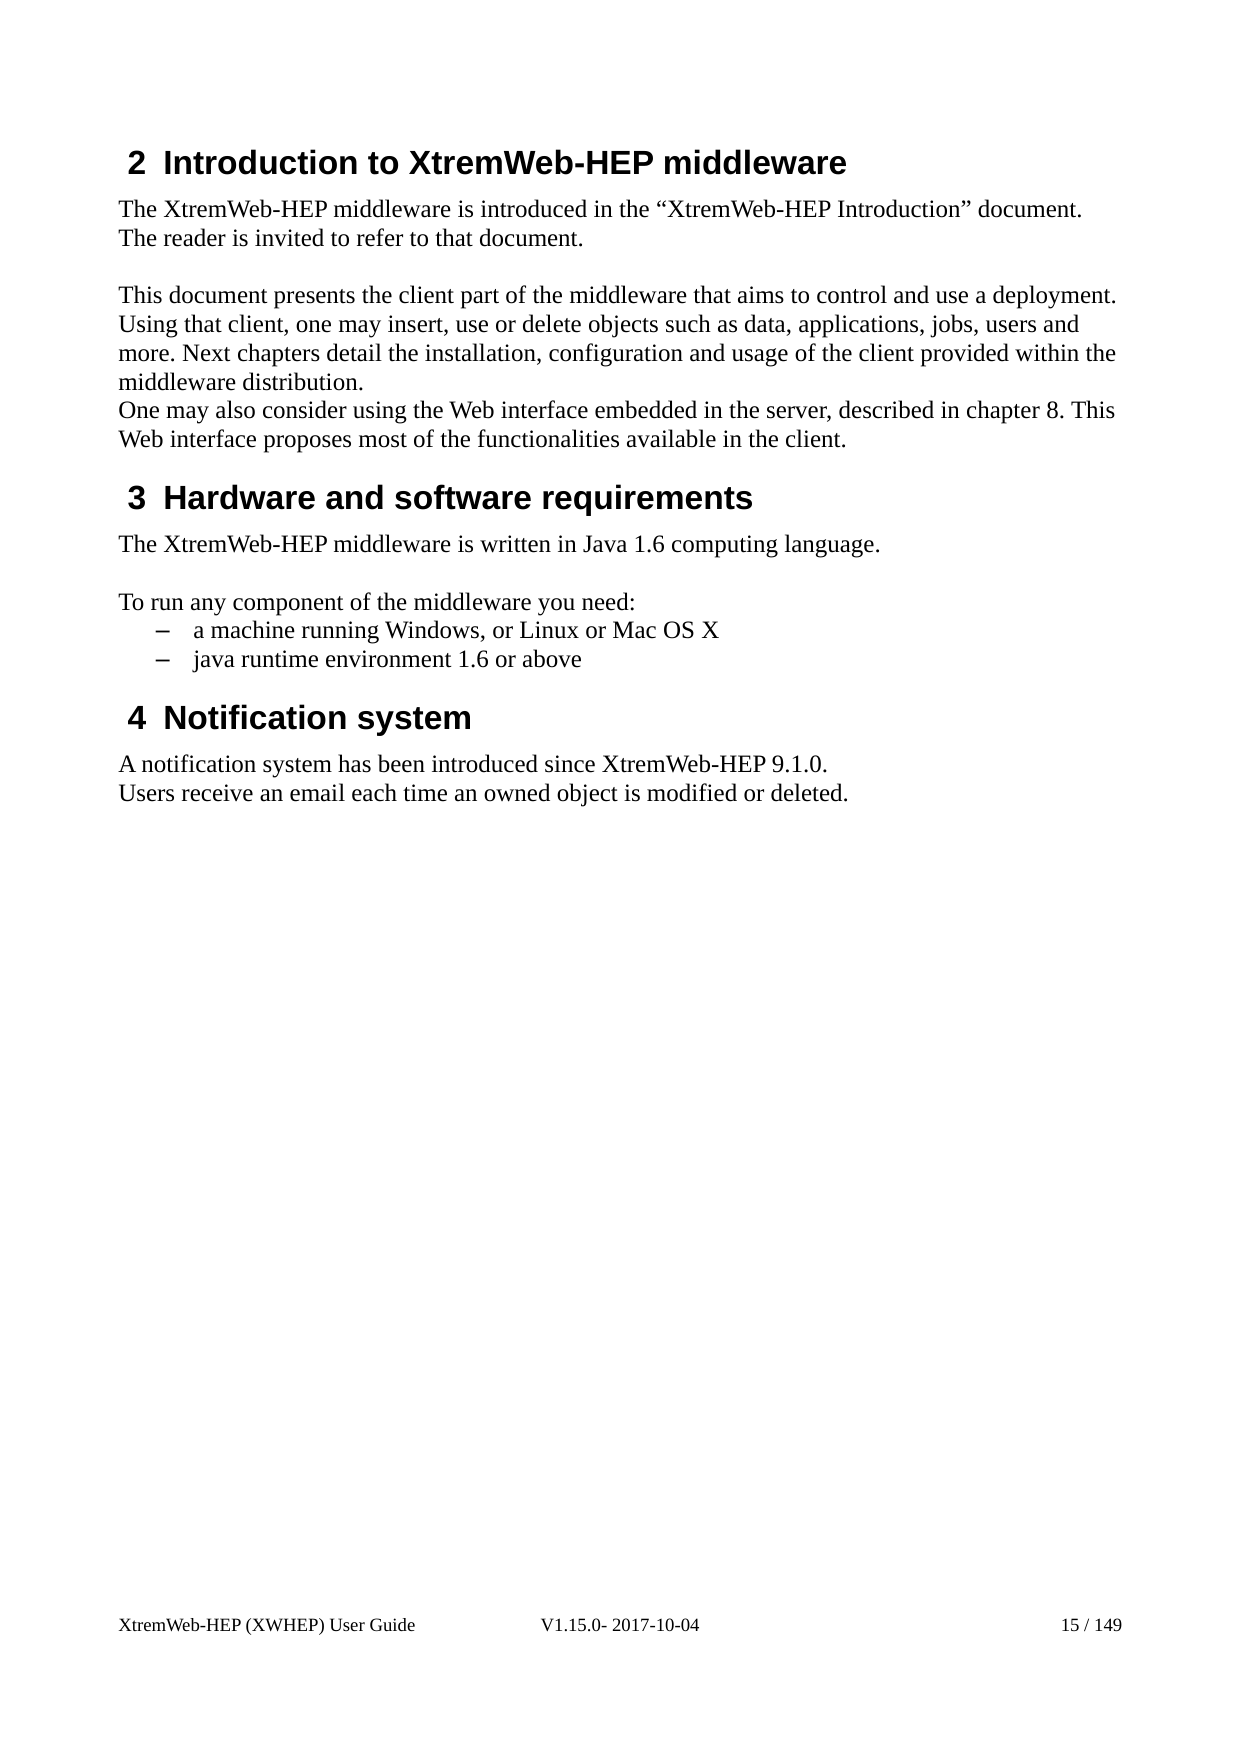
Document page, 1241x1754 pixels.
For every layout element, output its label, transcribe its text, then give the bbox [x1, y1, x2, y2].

text The XtremWeb-HEP middleware is written in Java 1.6 computing language. [118, 529, 1122, 558]
subtitle Introduction to XtremWeb-HEP middleware [118, 143, 1122, 182]
text One may also consider using the Web interface embedded in the server, described in chapter 8. This Web interface proposes most of the functionalities available in the client. [118, 396, 1122, 453]
subtitle Notification system [118, 698, 1122, 737]
list a machine running Windows, or Linux or Mac OS X [156, 615, 1122, 644]
text Users receive an email each time an owned object is modified or deleted. [118, 778, 1122, 807]
text The XtremWeb-HEP middleware is introduced in the “XtremWeb-HEP Introduction” document. The reader is invited to refer to that document. [118, 194, 1122, 252]
subtitle Hardware and software requirements [118, 478, 1122, 517]
text This document presents the client part of the middleware that aims to control and use a deployment. Using that client, one may insert, use or delete objects such as data, applications, jobs, users and more. Next chapters detail the installation, configuration and usage of the client provided within the middleware distribution. [118, 281, 1122, 396]
text A notification system has been introduced since XtremWeb-HEP 9.1.0. [118, 749, 1122, 778]
text To run any component of the middleware you need: [118, 587, 1122, 615]
list java runtime environment 1.6 or above [156, 644, 1122, 673]
